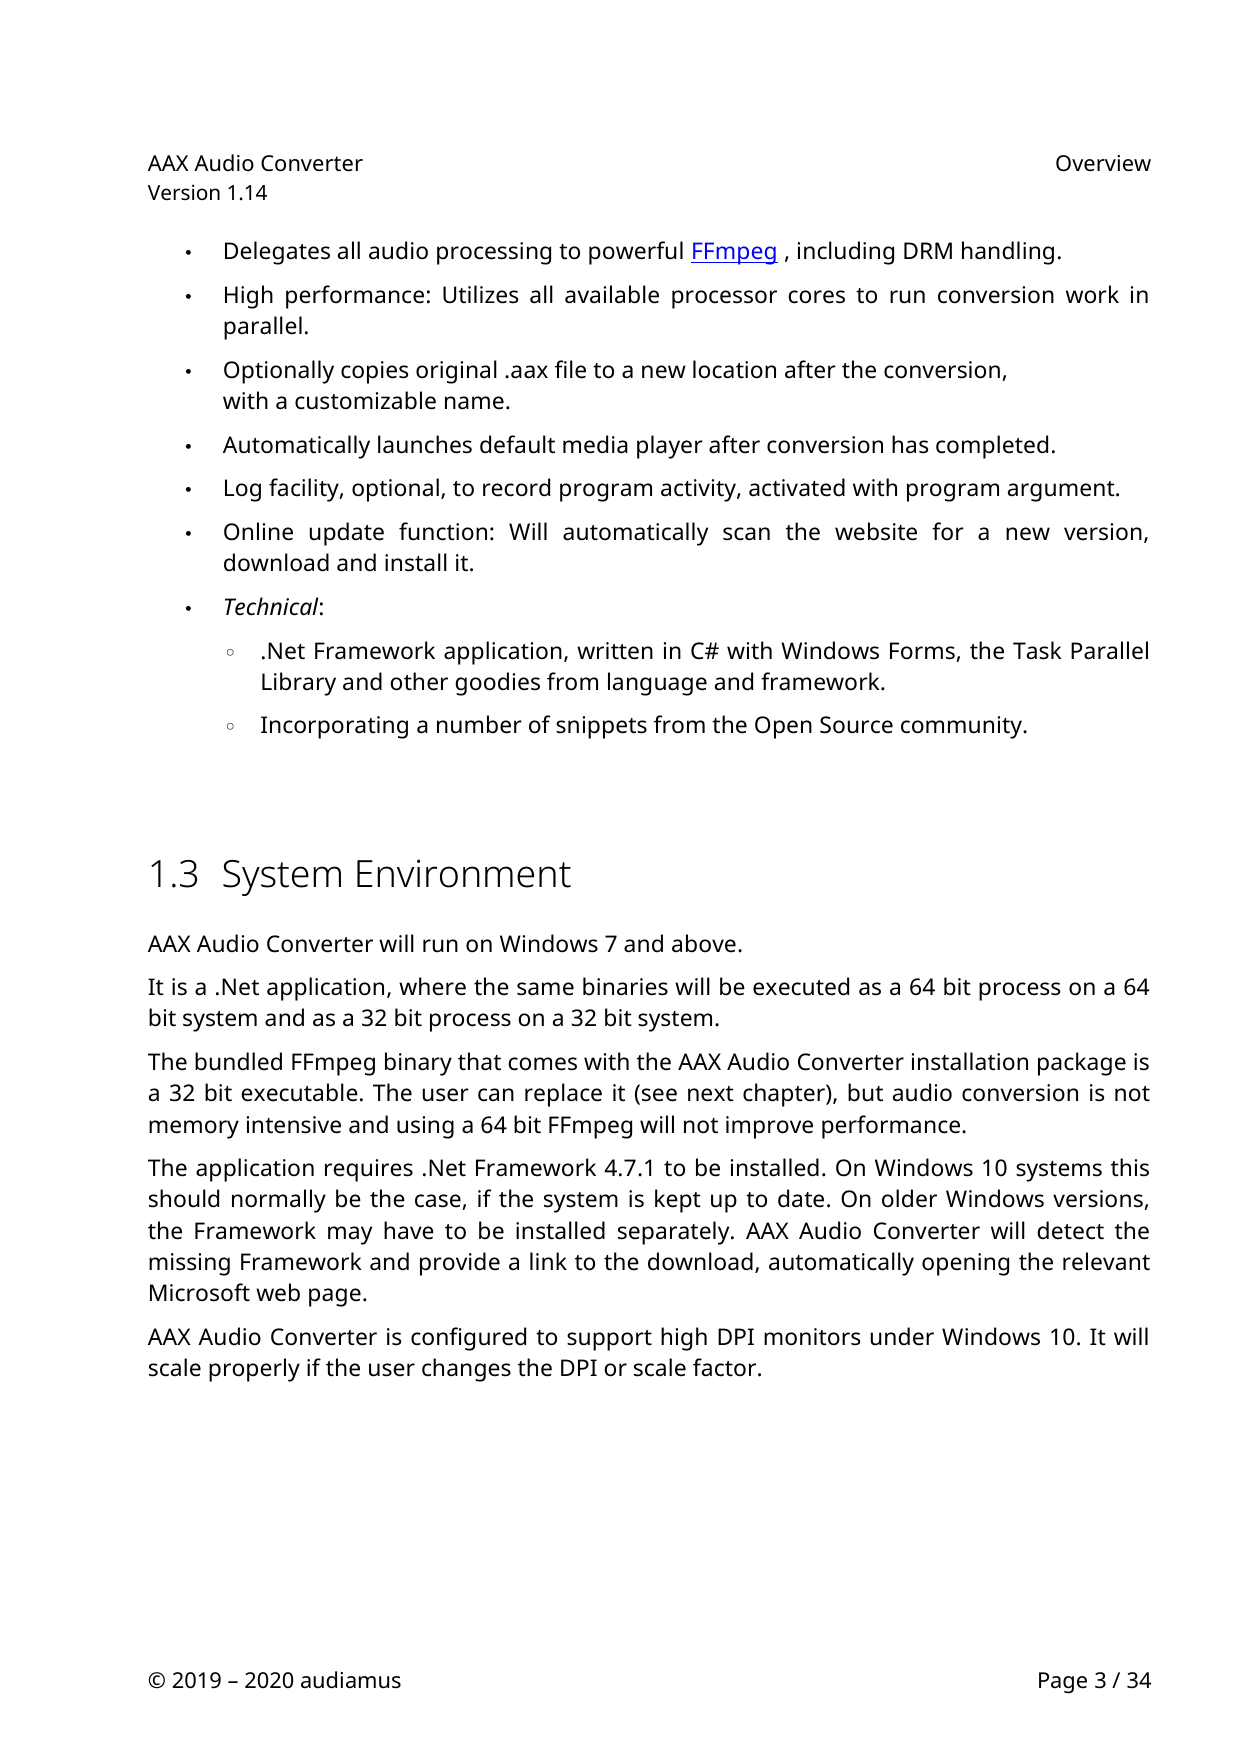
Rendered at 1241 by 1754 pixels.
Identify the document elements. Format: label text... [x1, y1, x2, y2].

text The bundled FFmpeg binary that comes with the AAX Audio Converter installation package is a 32 bit executable. The user can replace it (see next chapter), but audio conversion is not memory intensive and using a 64 bit FFmpeg will not improve performance. [148, 1046, 1152, 1140]
list Delegates all audio processing to powerful FFmpeg , including DRM handling. [185, 235, 1152, 267]
list Online update function: Will automatically scan the website for a new version, download and install it. [185, 516, 1152, 578]
subtitle System Environment [148, 847, 1152, 898]
list Optionally copies original .aax file to a new location after the conversion, with a customizable name. [185, 354, 1152, 416]
list Technical: [185, 591, 1152, 622]
text AAX Audio Converter will run on Windows 7 and above. [148, 927, 1152, 959]
text The application requires .Net Framework 4.7.1 to be installed. On Windows 10 systems this should normally be the case, if the system is kept up to date. On older Windows versions, the Framework may have to be installed separately. AAX Audio Converter will detect the missing Framework and provide a link to the download, automatically opening the relevant Microsoft web page. [148, 1152, 1152, 1308]
list Log facility, optional, to record program activity, activated with program argument. [185, 472, 1152, 504]
list Automatically launches default media player after conversion has completed. [185, 429, 1152, 460]
list Incorporating a number of snippets from the Open Source community. [223, 709, 1152, 741]
text It is a .Net application, where the same binaries will be executed as a 64 bit process on a 64 bit system and as a 32 bit process on a 32 bit system. [148, 971, 1152, 1034]
list High performance: Utilizes all available processor cores to run conversion work in parallel. [185, 279, 1152, 341]
text AAX Audio Converter is configured to support high DPI monitors under Windows 10. It will scale properly if the user changes the DPI or scale factor. [148, 1321, 1152, 1383]
list .Net Framework application, written in C# with Windows Forms, the Task Parallel Library and other goodies from language and framework. [223, 634, 1152, 697]
